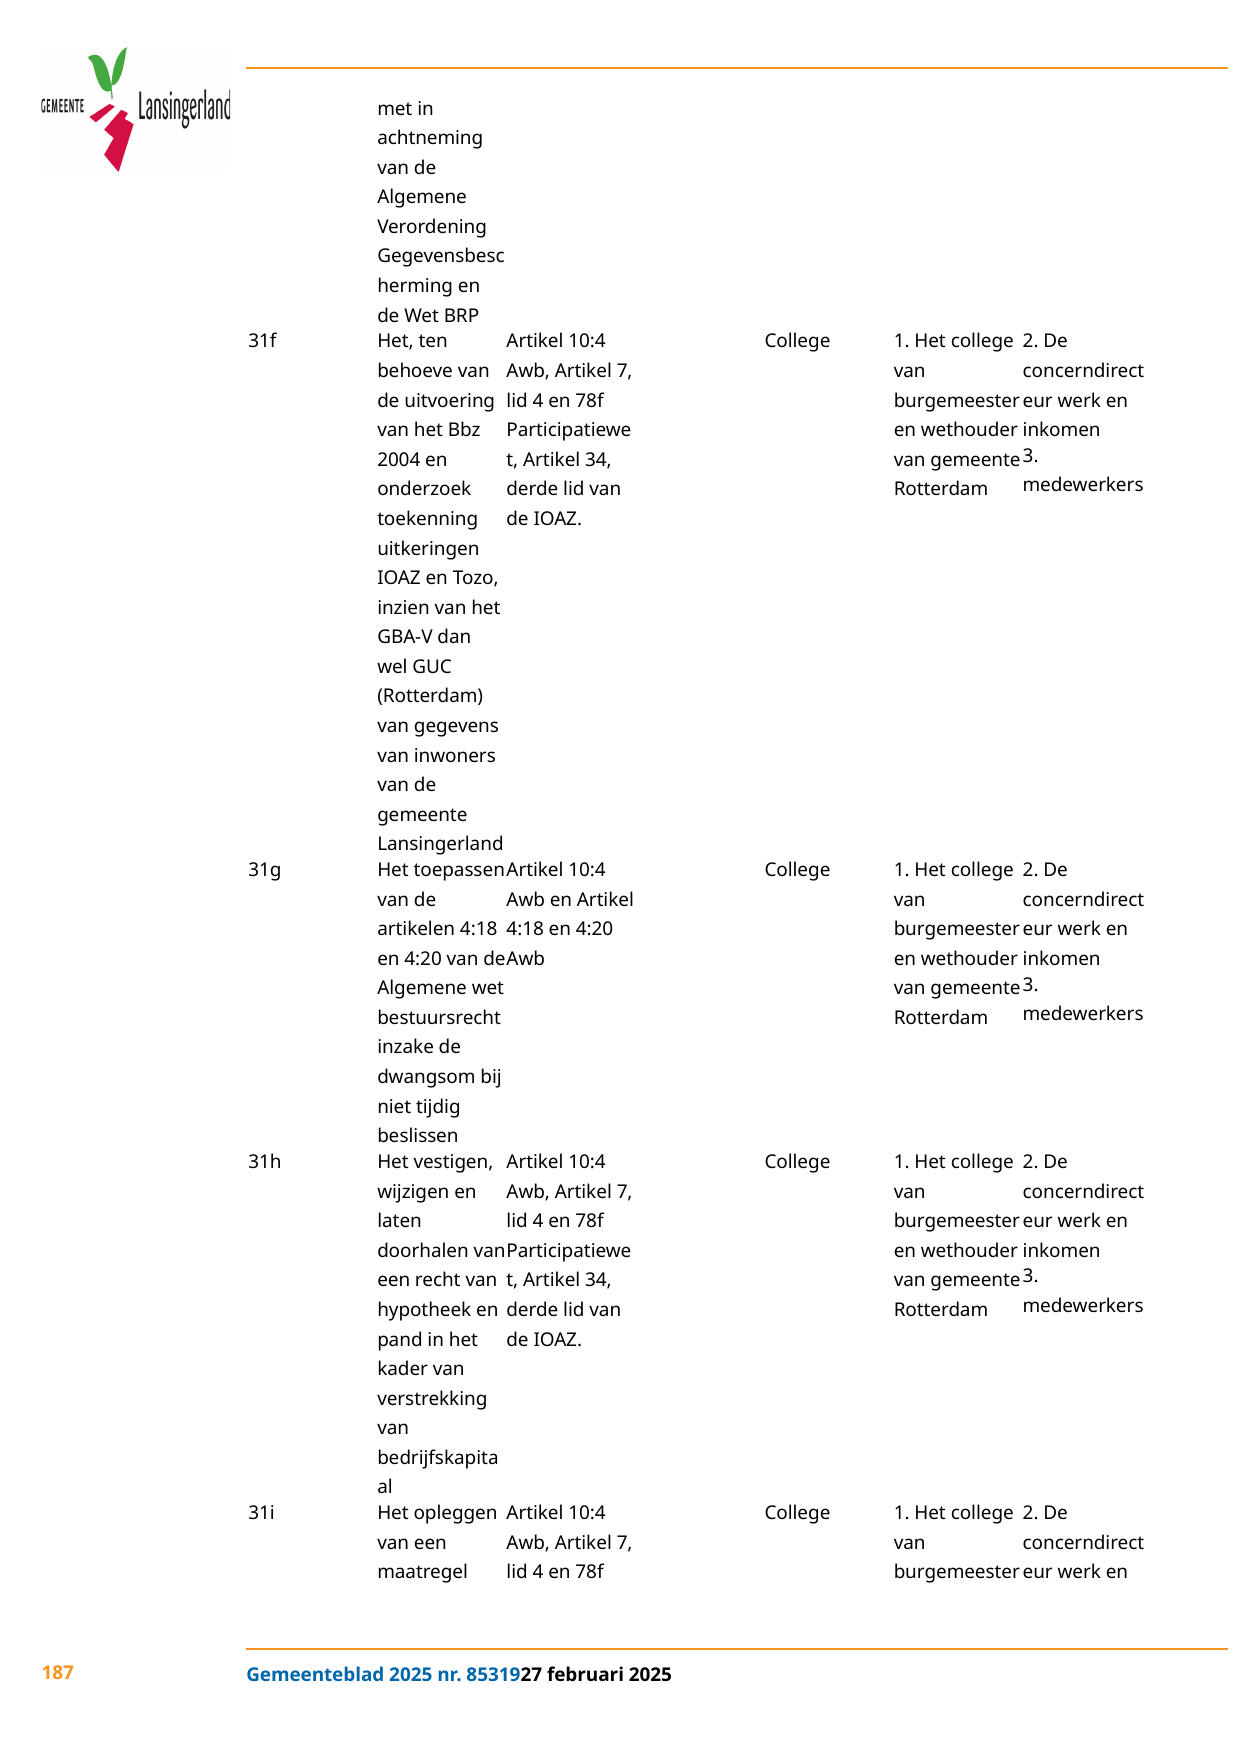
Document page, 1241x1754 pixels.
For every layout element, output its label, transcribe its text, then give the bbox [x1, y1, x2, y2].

table_cell Het vestigen, wijzigen en laten doorhalen van een recht van hypotheek en pand in het kader van verstrekking van bedrijfskapitaal [377, 1148, 506, 1499]
table_cell [764, 95, 893, 328]
table_cell [635, 1148, 764, 1499]
table_cell Artikel 10:4 Awb, Artikel 7, lid 4 en 78f [506, 1499, 635, 1584]
table_cell Artikel 10:4 Awb, Artikel 7, lid 4 en 78f Participatiewet, Artikel 34, derde lid van de IOAZ. [506, 1148, 635, 1499]
table_cell Artikel 10:4 Awb, Artikel 7, lid 4 en 78f Participatiewet, Artikel 34, derde lid van de IOAZ. [506, 328, 635, 856]
table_cell met in achtneming van de Algemene Verordening Gegevensbescherming en de Wet BRP [377, 95, 506, 328]
table_cell Het toepassen van de artikelen 4:18 en 4:20 van de Algemene wet bestuursrecht inzake de dwangsom bij niet tijdig beslissen [377, 856, 506, 1148]
table_cell College [764, 856, 893, 1148]
table_cell 1. Het college van burgemeester en wethouder van gemeente Rotterdam [894, 856, 1022, 1148]
table_cell 31g [248, 856, 377, 1148]
picture [41, 47, 231, 172]
table_cell 2. De concerndirecteur werk en inkomen [1023, 328, 1152, 442]
table_cell 2. De concerndirecteur werk en inkomen [1023, 1148, 1152, 1263]
table_cell 3. medewerkers [1023, 971, 1152, 1148]
table_cell 31f [248, 328, 377, 856]
table_cell 31h [248, 1148, 377, 1499]
table_cell [635, 856, 764, 1148]
table_cell 2. De concerndirecteur werk en inkomen [1023, 856, 1152, 971]
table_cell College [764, 1499, 893, 1584]
table_cell College [764, 328, 893, 856]
table_cell 1. Het college van burgemeester [894, 1499, 1022, 1584]
table_cell Het, ten behoeve van de uitvoering van het Bbz 2004 en onderzoek toekenning uitkeringen IOAZ en Tozo, inzien van het GBA-V dan wel GUC (Rotterdam) van gegevens van inwoners van de gemeente Lansingerland [377, 328, 506, 856]
table_cell 3. medewerkers [1023, 1263, 1152, 1499]
table_cell College [764, 1148, 893, 1499]
table_cell 1. Het college van burgemeester en wethouder van gemeente Rotterdam [894, 1148, 1022, 1499]
table_cell Artikel 10:4 Awb en Artikel 4:18 en 4:20 Awb [506, 856, 635, 1148]
table_cell [635, 1499, 764, 1584]
table_cell 31i [248, 1499, 377, 1584]
table_cell 3. medewerkers [1023, 442, 1152, 856]
table_cell [894, 95, 1022, 328]
table_cell 1. Het college van burgemeester en wethouder van gemeente Rotterdam [894, 328, 1022, 856]
table_cell [248, 95, 377, 328]
table_cell [506, 95, 635, 328]
table_cell 2. De concerndirecteur werk en [1023, 1499, 1152, 1584]
table_cell Het opleggen van een maatregel [377, 1499, 506, 1584]
table_cell [635, 95, 764, 328]
table_cell [1023, 95, 1152, 328]
table_cell [635, 328, 764, 856]
